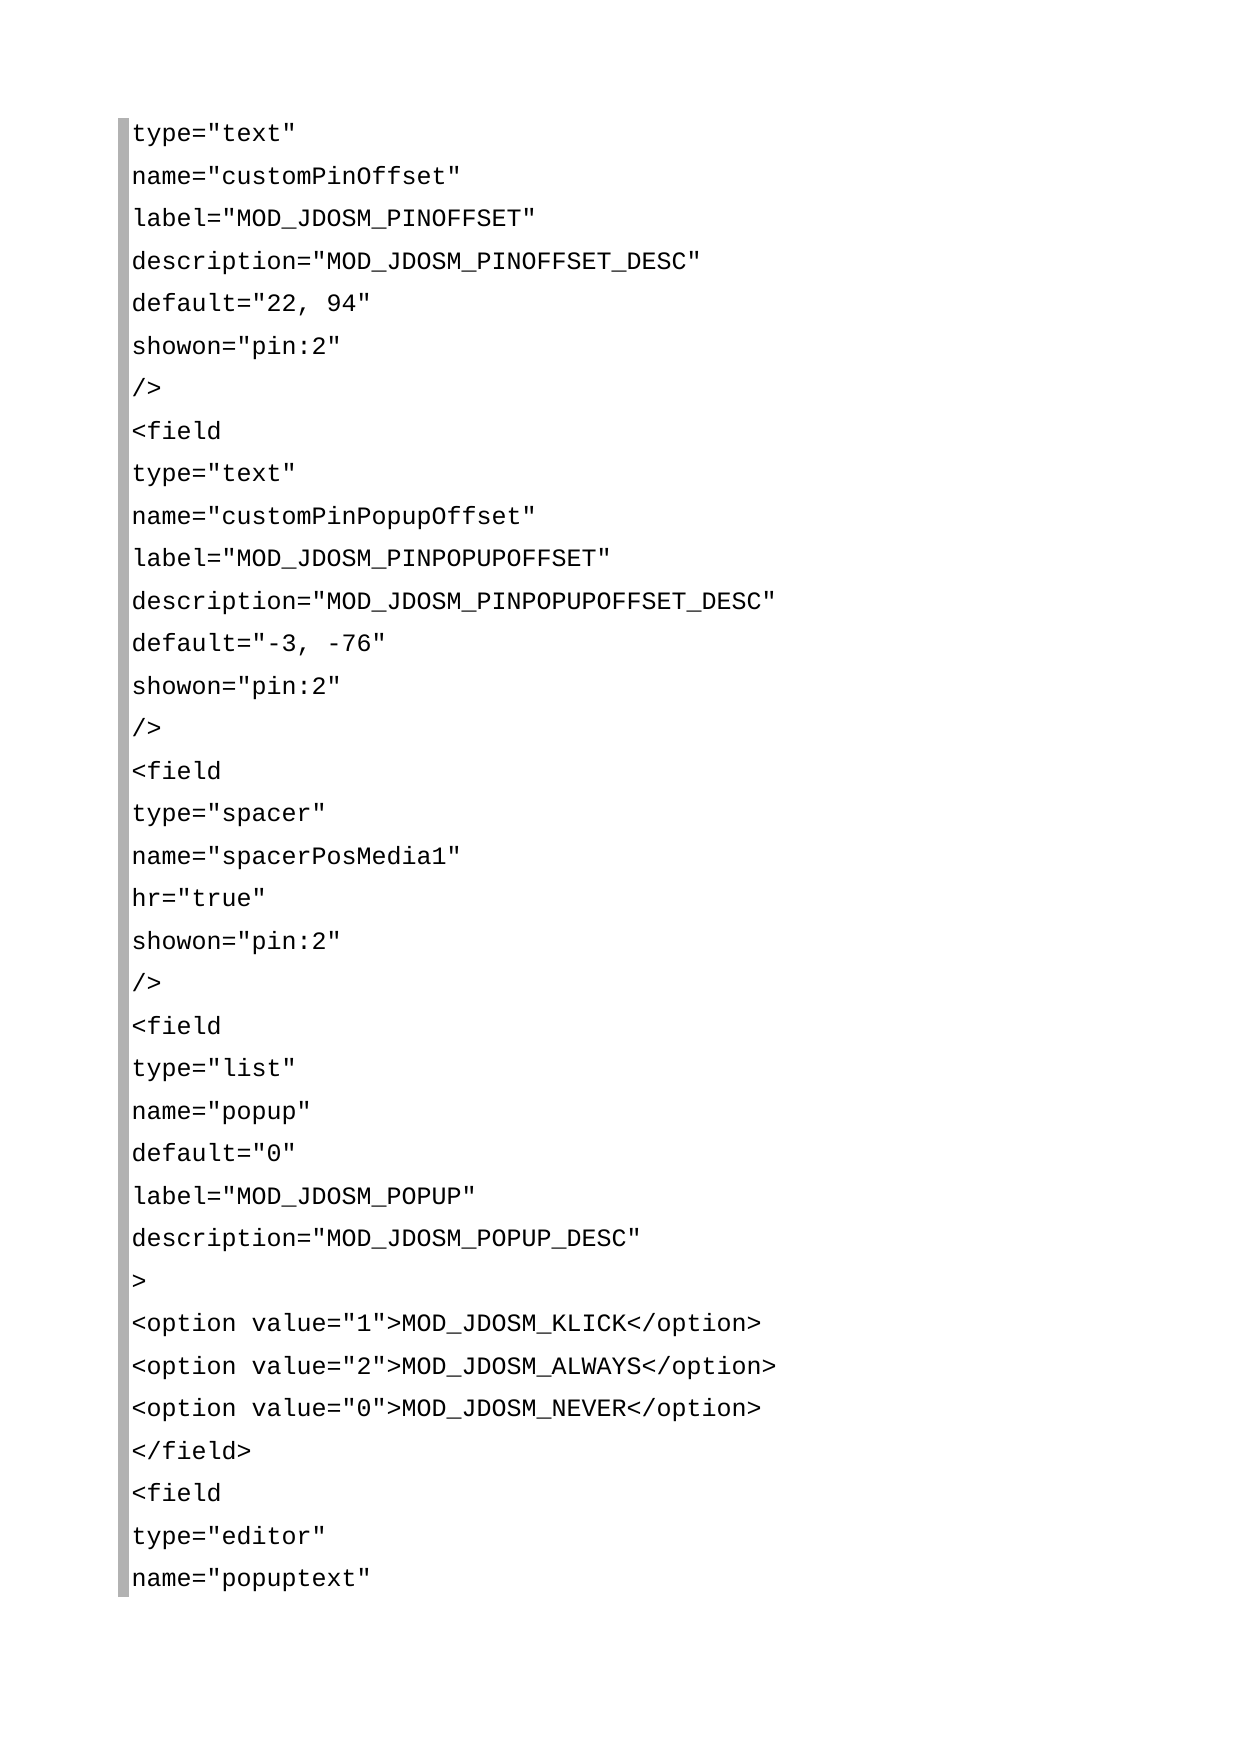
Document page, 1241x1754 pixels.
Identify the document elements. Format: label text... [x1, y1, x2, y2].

text label="MOD_JDOSM_PINPOPUPOFFSET" [129, 543, 1122, 574]
text <option value="0">MOD_JDOSM_NEVER</option> [129, 1393, 1122, 1424]
text /> [129, 373, 1122, 404]
text type="list" [129, 1053, 1122, 1084]
text label="MOD_JDOSM_PINOFFSET" [129, 203, 1122, 234]
text <field [129, 756, 1122, 787]
text /> [129, 713, 1122, 744]
text description="MOD_JDOSM_PINOFFSET_DESC" [129, 246, 1122, 277]
text label="MOD_JDOSM_POPUP" [129, 1181, 1122, 1212]
text type="text" [129, 458, 1122, 489]
text description="MOD_JDOSM_PINPOPUPOFFSET_DESC" [129, 586, 1122, 617]
text showon="pin:2" [129, 671, 1122, 702]
text showon="pin:2" [129, 926, 1122, 957]
text name="customPinOffset" [129, 161, 1122, 192]
text showon="pin:2" [129, 331, 1122, 362]
text default="0" [129, 1138, 1122, 1169]
text name="spacerPosMedia1" [129, 841, 1122, 872]
text /> [129, 968, 1122, 999]
text <field [129, 1478, 1122, 1509]
text <option value="1">MOD_JDOSM_KLICK</option> [129, 1308, 1122, 1339]
text name="customPinPopupOffset" [129, 501, 1122, 532]
text <field [129, 1011, 1122, 1042]
text <field [129, 416, 1122, 447]
text description="MOD_JDOSM_POPUP_DESC" [129, 1223, 1122, 1254]
text name="popup" [129, 1096, 1122, 1127]
text default="-3, -76" [129, 628, 1122, 659]
text default="22, 94" [129, 288, 1122, 319]
text </field> [129, 1436, 1122, 1467]
text <option value="2">MOD_JDOSM_ALWAYS</option> [129, 1351, 1122, 1382]
text hr="true" [129, 883, 1122, 914]
text type="spacer" [129, 798, 1122, 829]
text type="text" [129, 118, 1122, 149]
text > [129, 1266, 1122, 1297]
text type="editor" [129, 1521, 1122, 1552]
text name="popuptext" [129, 1563, 1122, 1597]
